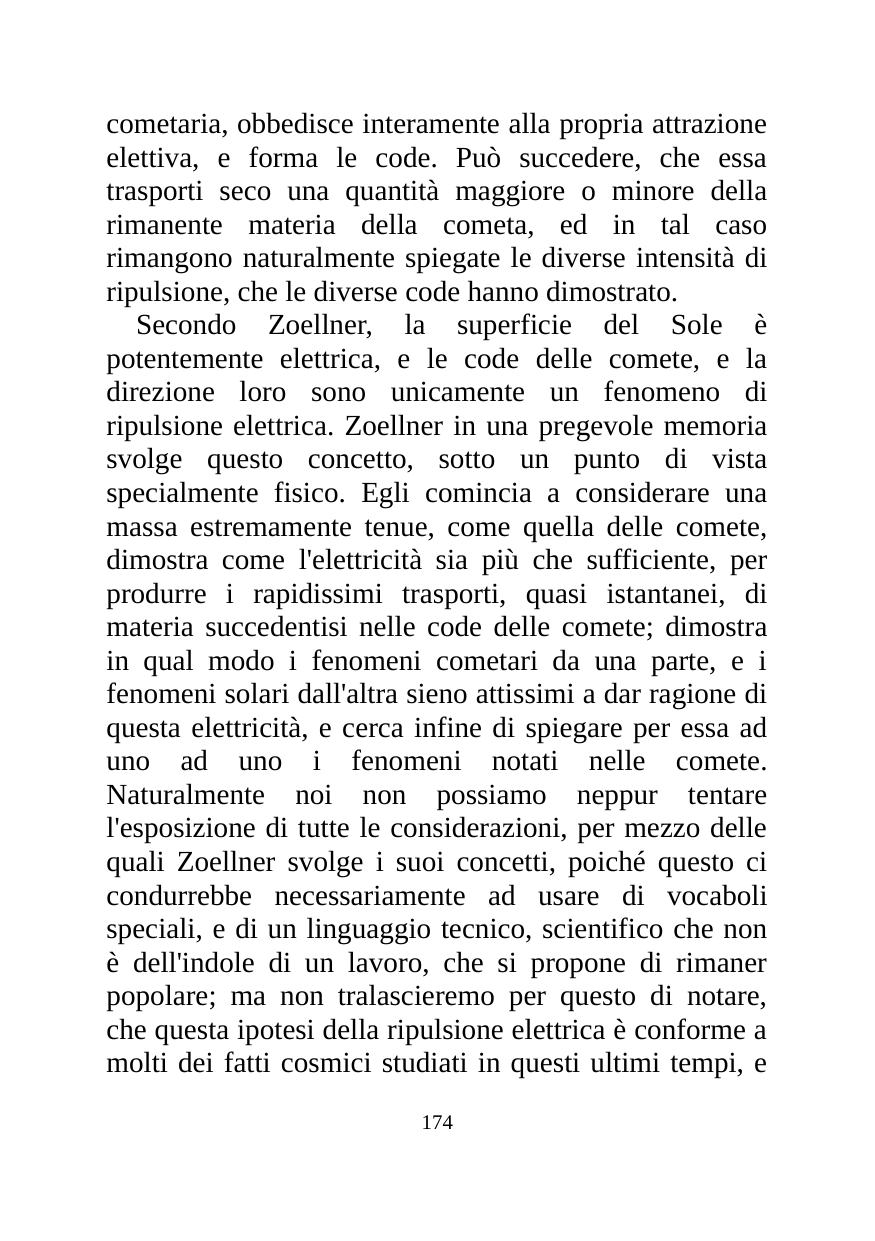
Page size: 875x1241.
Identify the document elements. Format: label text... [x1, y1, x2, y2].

text Secondo Zoellner, la superficie del Sole è potentemente elettrica, e le code delle comete, e la direzione loro sono unicamente un fenomeno di ripulsione elettrica. Zoellner in una pregevole memoria svolge questo concetto, sotto un punto di vista specialmente fisico. Egli comincia a considerare una massa estremamente tenue, come quella delle comete, dimostra come l'elettricità sia più che sufficiente, per produrre i rapidissimi trasporti, quasi istantanei, di materia succedentisi nelle code delle comete; dimostra in qual modo i fenomeni cometari da una parte, e i fenomeni solari dall'altra sieno attissimi a dar ragione di questa elettricità, e cerca infine di spiegare per essa ad uno ad uno i fenomeni notati nelle comete. Naturalmente noi non possiamo neppur tentare l'esposizione di tutte le considerazioni, per mezzo delle quali Zoellner svolge i suoi concetti, poiché questo ci condurrebbe necessariamente ad usare di vocaboli speciali, e di un linguaggio tecnico, scientifico che non è dell'indole di un lavoro, che si propone di rimaner popolare; ma non tralascieremo per questo di notare, che questa ipotesi della ripulsione elettrica è conforme a molti dei fatti cosmici studiati in questi ultimi tempi, e [106, 307, 768, 1079]
text cometaria, obbedisce interamente alla propria attrazione elettiva, e forma le code. Può succedere, che essa trasporti seco una quantità maggiore o minore della rimanente materia della cometa, ed in tal caso rimangono naturalmente spiegate le diverse intensità di ripulsione, che le diverse code hanno dimostrato. [106, 106, 768, 307]
